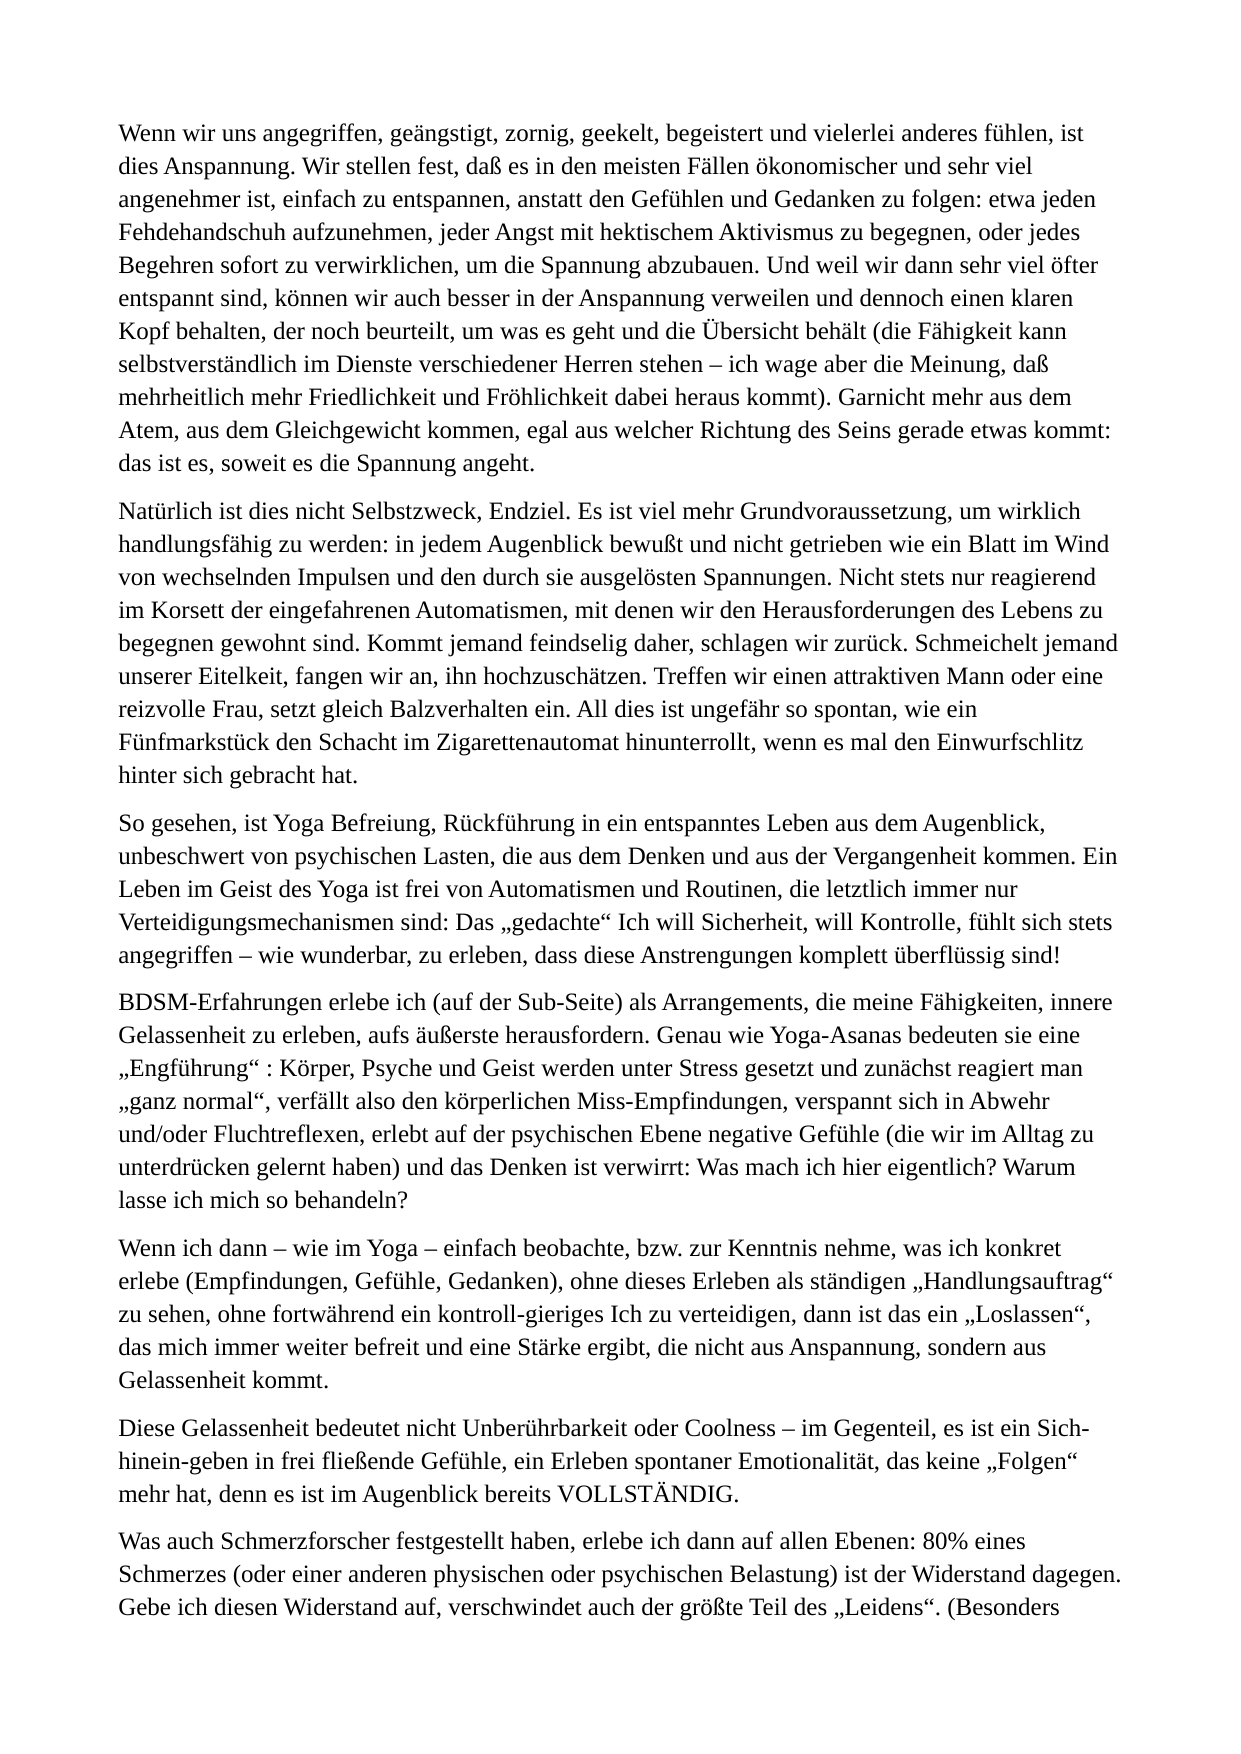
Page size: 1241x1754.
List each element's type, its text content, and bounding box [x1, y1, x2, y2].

text Wenn wir uns angegriffen, geängstigt, zornig, geekelt, begeistert und vielerlei anderes fühlen, ist dies Anspannung. Wir stellen fest, daß es in den meisten Fällen ökonomischer und sehr viel angenehmer ist, einfach zu entspannen, anstatt den Gefühlen und Gedanken zu folgen: etwa jeden Fehdehandschuh aufzunehmen, jeder Angst mit hektischem Aktivismus zu begegnen, oder jedes Begehren sofort zu verwirklichen, um die Spannung abzubauen. Und weil wir dann sehr viel öfter entspannt sind, können wir auch besser in der Anspannung verweilen und dennoch einen klaren Kopf behalten, der noch beurteilt, um was es geht und die Übersicht behält (die Fähigkeit kann selbstverständlich im Dienste verschiedener Herren stehen – ich wage aber die Meinung, daß mehrheitlich mehr Friedlichkeit und Fröhlichkeit dabei heraus kommt). Garnicht mehr aus dem Atem, aus dem Gleichgewicht kommen, egal aus welcher Richtung des Seins gerade etwas kommt: das ist es, soweit es die Spannung angeht. [118, 118, 1122, 477]
text Diese Gelassenheit bedeutet nicht Unberührbarkeit oder Coolness – im Gegenteil, es ist ein Sich-hinein-geben in frei fließende Gefühle, ein Erleben spontaner Emotionalität, das keine „Folgen“ mehr hat, denn es ist im Augenblick bereits VOLLSTÄNDIG. [118, 1413, 1122, 1508]
text Was auch Schmerzforscher festgestellt haben, erlebe ich dann auf allen Ebenen: 80% eines Schmerzes (oder einer anderen physischen oder psychischen Belastung) ist der Widerstand dagegen. Gebe ich diesen Widerstand auf, verschwindet auch der größte Teil des „Leidens“. (Besonders [118, 1526, 1122, 1621]
text So gesehen, ist Yoga Befreiung, Rückführung in ein entspanntes Leben aus dem Augenblick, unbeschwert von psychischen Lasten, die aus dem Denken und aus der Vergangenheit kommen. Ein Leben im Geist des Yoga ist frei von Automatismen und Routinen, die letztlich immer nur Verteidigungsmechanismen sind: Das „gedachte“ Ich will Sicherheit, will Kontrolle, fühlt sich stets angegriffen – wie wunderbar, zu erleben, dass diese Anstrengungen komplett überflüssig sind! [118, 808, 1122, 968]
text BDSM-Erfahrungen erlebe ich (auf der Sub-Seite) als Arrangements, die meine Fähigkeiten, innere Gelassenheit zu erleben, aufs äußerste herausfordern. Genau wie Yoga-Asanas bedeuten sie eine „Engführung“ : Körper, Psyche und Geist werden unter Stress gesetzt und zunächst reagiert man „ganz normal“, verfällt also den körperlichen Miss-Empfindungen, verspannt sich in Abwehr und/oder Fluchtreflexen, erlebt auf der psychischen Ebene negative Gefühle (die wir im Alltag zu unterdrücken gelernt haben) und das Denken ist verwirrt: Was mach ich hier eigentlich? Warum lasse ich mich so behandeln? [118, 987, 1122, 1214]
text Wenn ich dann – wie im Yoga – einfach beobachte, bzw. zur Kenntnis nehme, was ich konkret erlebe (Empfindungen, Gefühle, Gedanken), ohne dieses Erleben als ständigen „Handlungsauftrag“ zu sehen, ohne fortwährend ein kontroll-gieriges Ich zu verteidigen, dann ist das ein „Loslassen“, das mich immer weiter befreit und eine Stärke ergibt, die nicht aus Anspannung, sondern aus Gelassenheit kommt. [118, 1233, 1122, 1394]
text Natürlich ist dies nicht Selbstzweck, Endziel. Es ist viel mehr Grundvoraussetzung, um wirklich handlungsfähig zu werden: in jedem Augenblick bewußt und nicht getrieben wie ein Blatt im Wind von wechselnden Impulsen und den durch sie ausgelösten Spannungen. Nicht stets nur reagierend im Korsett der eingefahrenen Automatismen, mit denen wir den Herausforderungen des Lebens zu begegnen gewohnt sind. Kommt jemand feindselig daher, schlagen wir zurück. Schmeichelt jemand unserer Eitelkeit, fangen wir an, ihn hochzuschätzen. Treffen wir einen attraktiven Mann oder eine reizvolle Frau, setzt gleich Balzverhalten ein. All dies ist ungefähr so spontan, wie ein Fünfmarkstück den Schacht im Zigarettenautomat hinunterrollt, wenn es mal den Einwurfschlitz hinter sich gebracht hat. [118, 496, 1122, 789]
